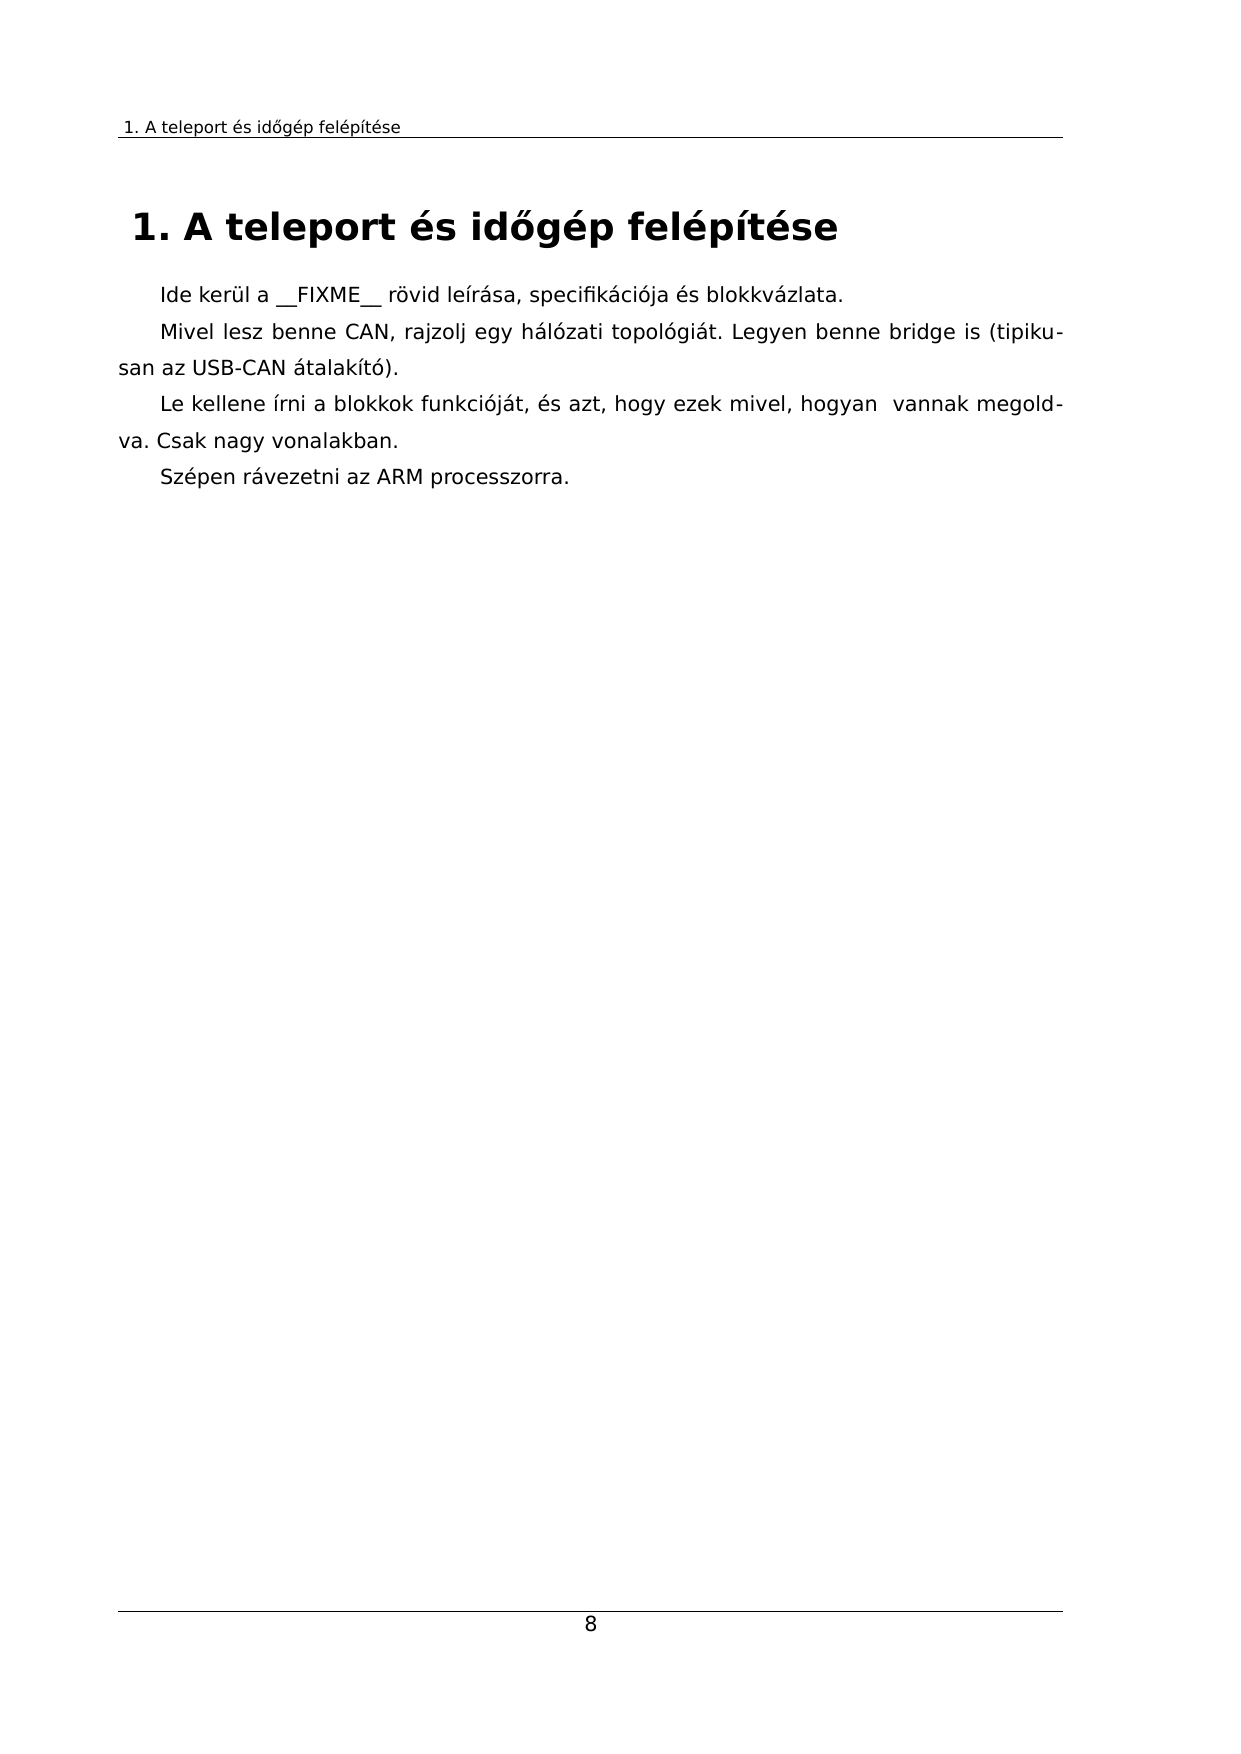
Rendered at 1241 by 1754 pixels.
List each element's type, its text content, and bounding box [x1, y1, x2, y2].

subtitle A teleport és időgép felépítése [118, 205, 1063, 249]
text Szépen rávezetni az ARM processzorra. [118, 465, 1063, 489]
text Ide kerül a __FIXME__ rövid leírása, specifikációja és blokkvázlata. [118, 283, 1063, 308]
text Le kellene írni a blokkok funkcióját, és azt, hogy ezek mivel, hogyan vannak megold­va. Csak nagy vona­lakban. [118, 392, 1063, 453]
text Mivel lesz benne CAN, rajzolj egy hálózati topológiát. Legyen benne bridge is (tipiku­san az USB-CAN át­alakító). [118, 320, 1063, 380]
